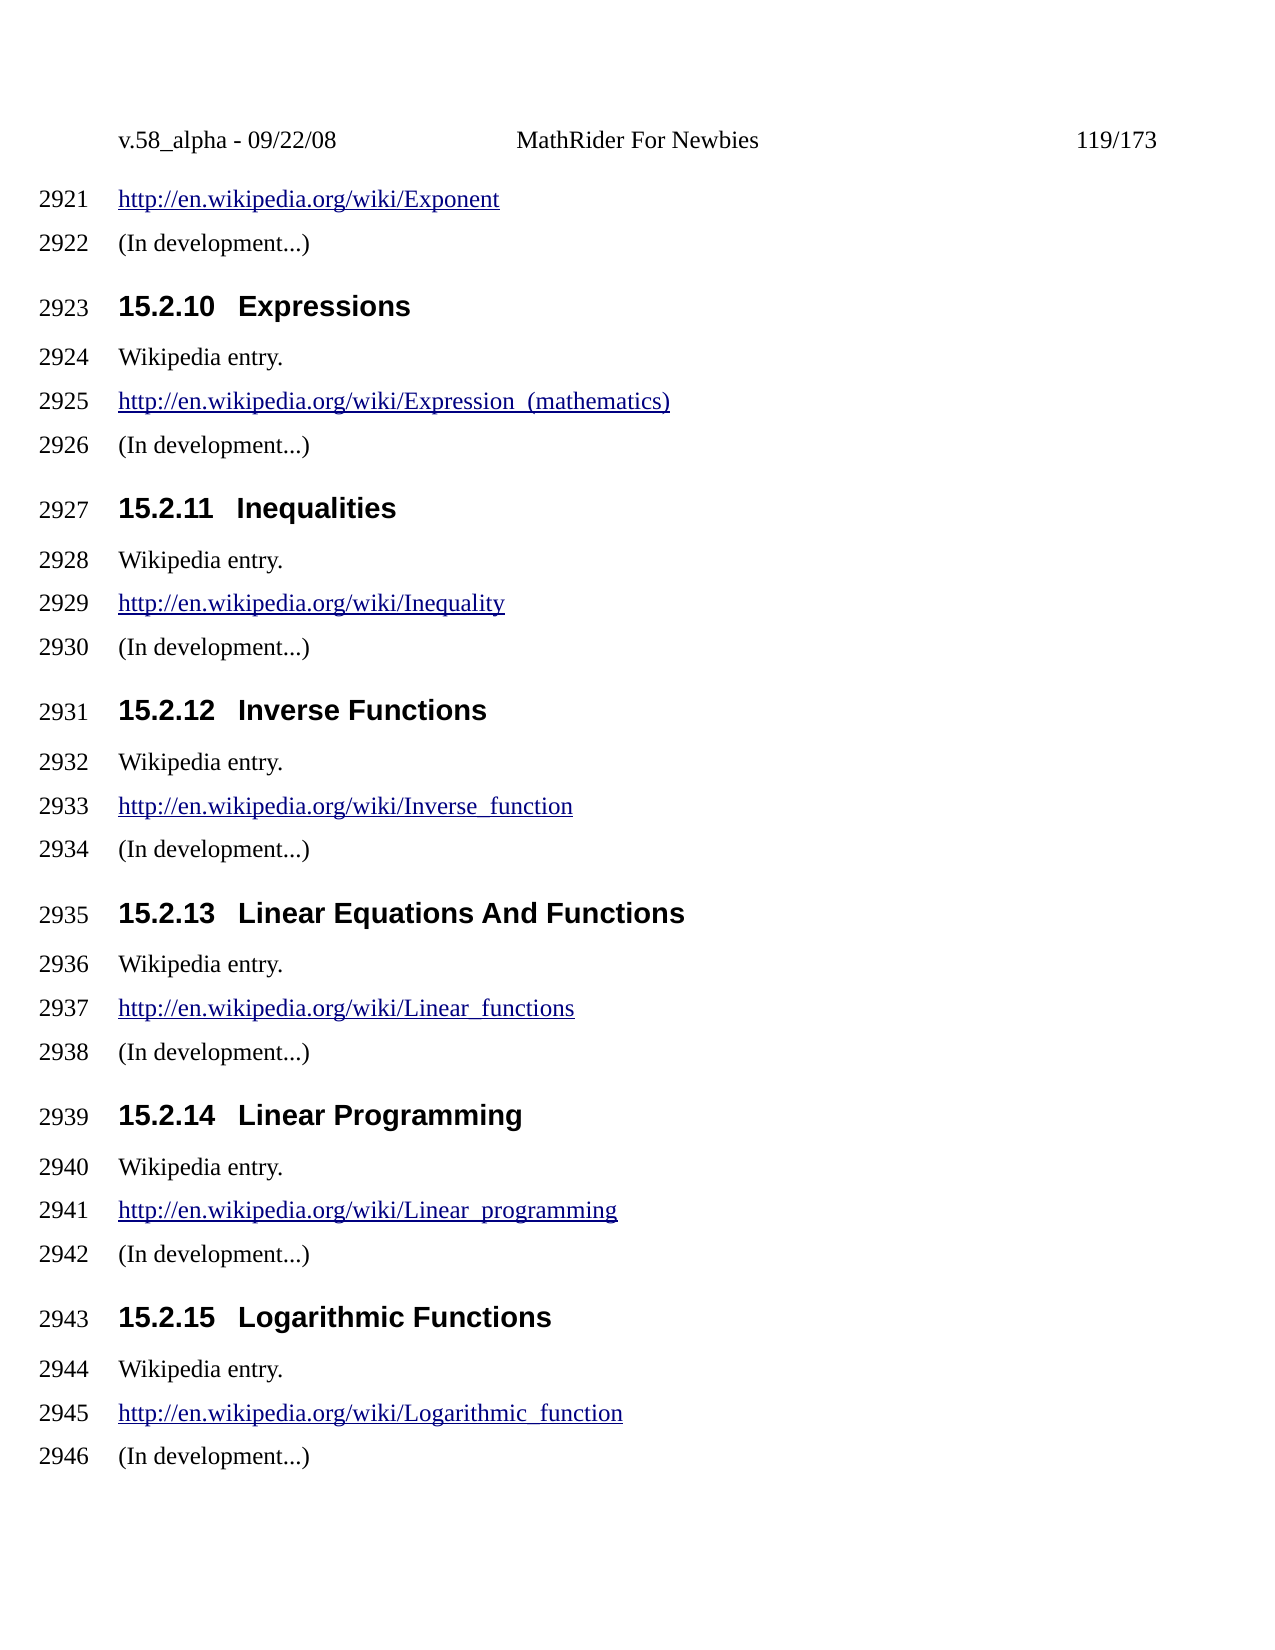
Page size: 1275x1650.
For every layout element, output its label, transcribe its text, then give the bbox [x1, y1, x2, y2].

subtitle Linear Programming [118, 1098, 1157, 1132]
text Wikipedia entry. [118, 1354, 1157, 1383]
text (In development...) [118, 228, 1157, 256]
text (In development...) [118, 1239, 1157, 1268]
text Wikipedia entry. [118, 342, 1157, 371]
subtitle Inverse Functions [118, 693, 1157, 727]
text Wikipedia entry. [118, 747, 1157, 776]
text http://en.wikipedia.org/wiki/Inequality [118, 588, 1157, 617]
text (In development...) [118, 1037, 1157, 1066]
subtitle Linear Equations And Functions [118, 896, 1157, 929]
text (In development...) [118, 834, 1157, 863]
subtitle Expressions [118, 289, 1157, 322]
subtitle Inequalities [118, 491, 1157, 525]
text Wikipedia entry. [118, 949, 1157, 978]
text http://en.wikipedia.org/wiki/Inverse_function [118, 791, 1157, 819]
text (In development...) [118, 1441, 1157, 1470]
text http://en.wikipedia.org/wiki/Logarithmic_function [118, 1398, 1157, 1426]
text Wikipedia entry. [118, 545, 1157, 573]
text http://en.wikipedia.org/wiki/Exponent [118, 184, 1157, 213]
text http://en.wikipedia.org/wiki/Linear_programming [118, 1195, 1157, 1224]
subtitle Logarithmic Functions [118, 1300, 1157, 1334]
text (In development...) [118, 632, 1157, 661]
text http://en.wikipedia.org/wiki/Linear_functions [118, 993, 1157, 1022]
text Wikipedia entry. [118, 1152, 1157, 1180]
text (In development...) [118, 430, 1157, 459]
text http://en.wikipedia.org/wiki/Expression_(mathematics) [118, 386, 1157, 415]
